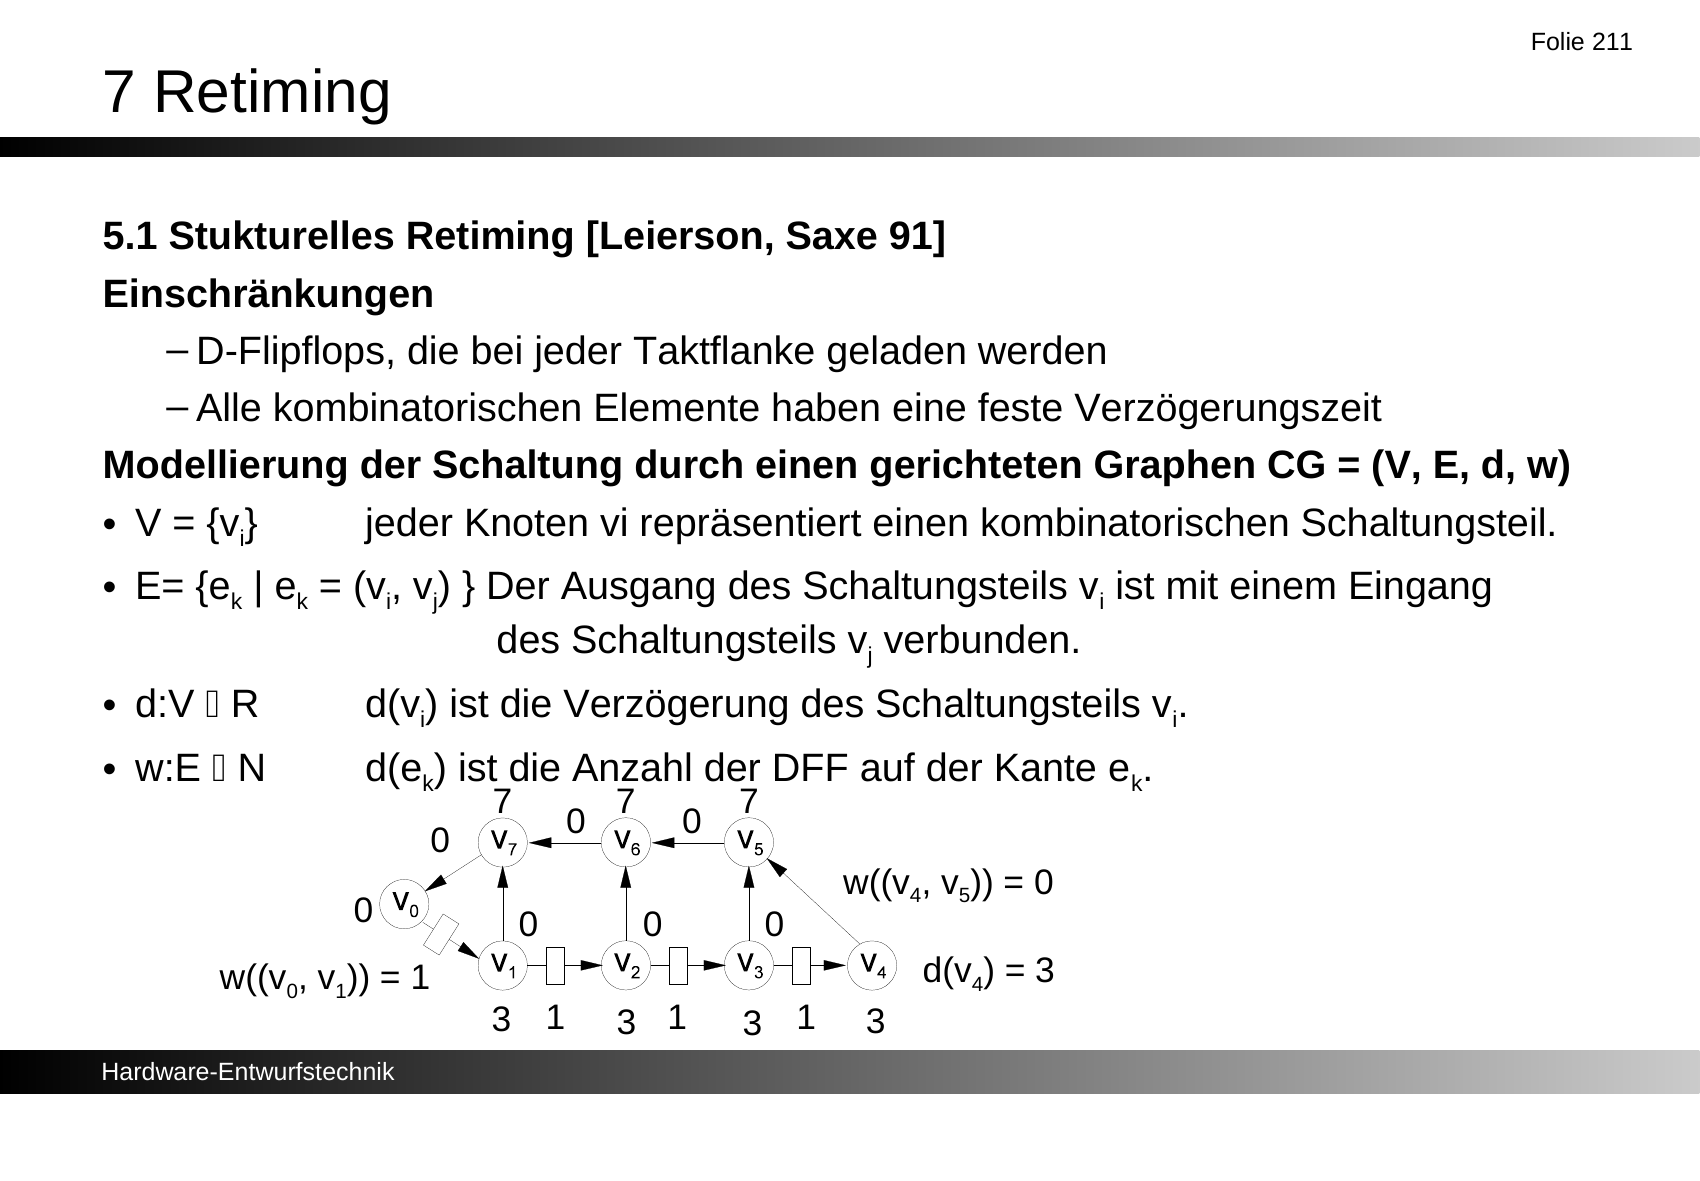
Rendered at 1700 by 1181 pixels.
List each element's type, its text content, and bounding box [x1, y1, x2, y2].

text_box 3 [476, 988, 528, 1047]
text_box w((v4, v5)) = 0 [827, 851, 1070, 915]
text_box 3 [850, 990, 902, 1049]
text_box d(v4) = 3 [907, 939, 1071, 1004]
title 7 Retiming [87, 36, 1421, 142]
chart [379, 817, 936, 1005]
text_box 7 [600, 770, 652, 829]
text_box 7 [723, 770, 775, 829]
text_box 3 [601, 991, 653, 1050]
text_box 0 [749, 893, 800, 952]
text_box 0 [337, 879, 389, 938]
text_box 3 [726, 992, 778, 1050]
text_box 1 [530, 986, 581, 1045]
text_box 1 [651, 986, 703, 1045]
text_box 7 [476, 770, 528, 829]
text_box w((v0, v1)) = 1 [204, 946, 447, 1010]
text_box 1 [780, 986, 832, 1045]
list 5.1 Stukturelles Retiming [Leierson, Saxe 91] Einschränkungen D-Flipflops, die bei jeder Taktflanke geladen werden Alle kombinatorischen Elemente haben eine feste Verzögerungszeit Modellierung der Schaltung durch einen gerichteten Graphen CG = (V, E, d, w) V = {vi} jeder Knoten vi repräsentiert einen kombinatorischen Schaltungsteil. E= {ek | ek = (vi, vj) } Der Ausgang des Schaltungsteils vi ist mit einem Eingang des Schaltungsteils vj verbunden. d:V  R d(vi) ist die Verzögerung des Schaltungsteils vi. w:E  N d(ek) ist die Anzahl der DFF auf der Kante ek. [87, 202, 1613, 1022]
text_box 0 [550, 790, 602, 849]
text_box 0 [627, 893, 679, 952]
text_box 0 [503, 893, 554, 952]
text_box 0 [414, 809, 466, 868]
text_box 0 [666, 790, 718, 849]
